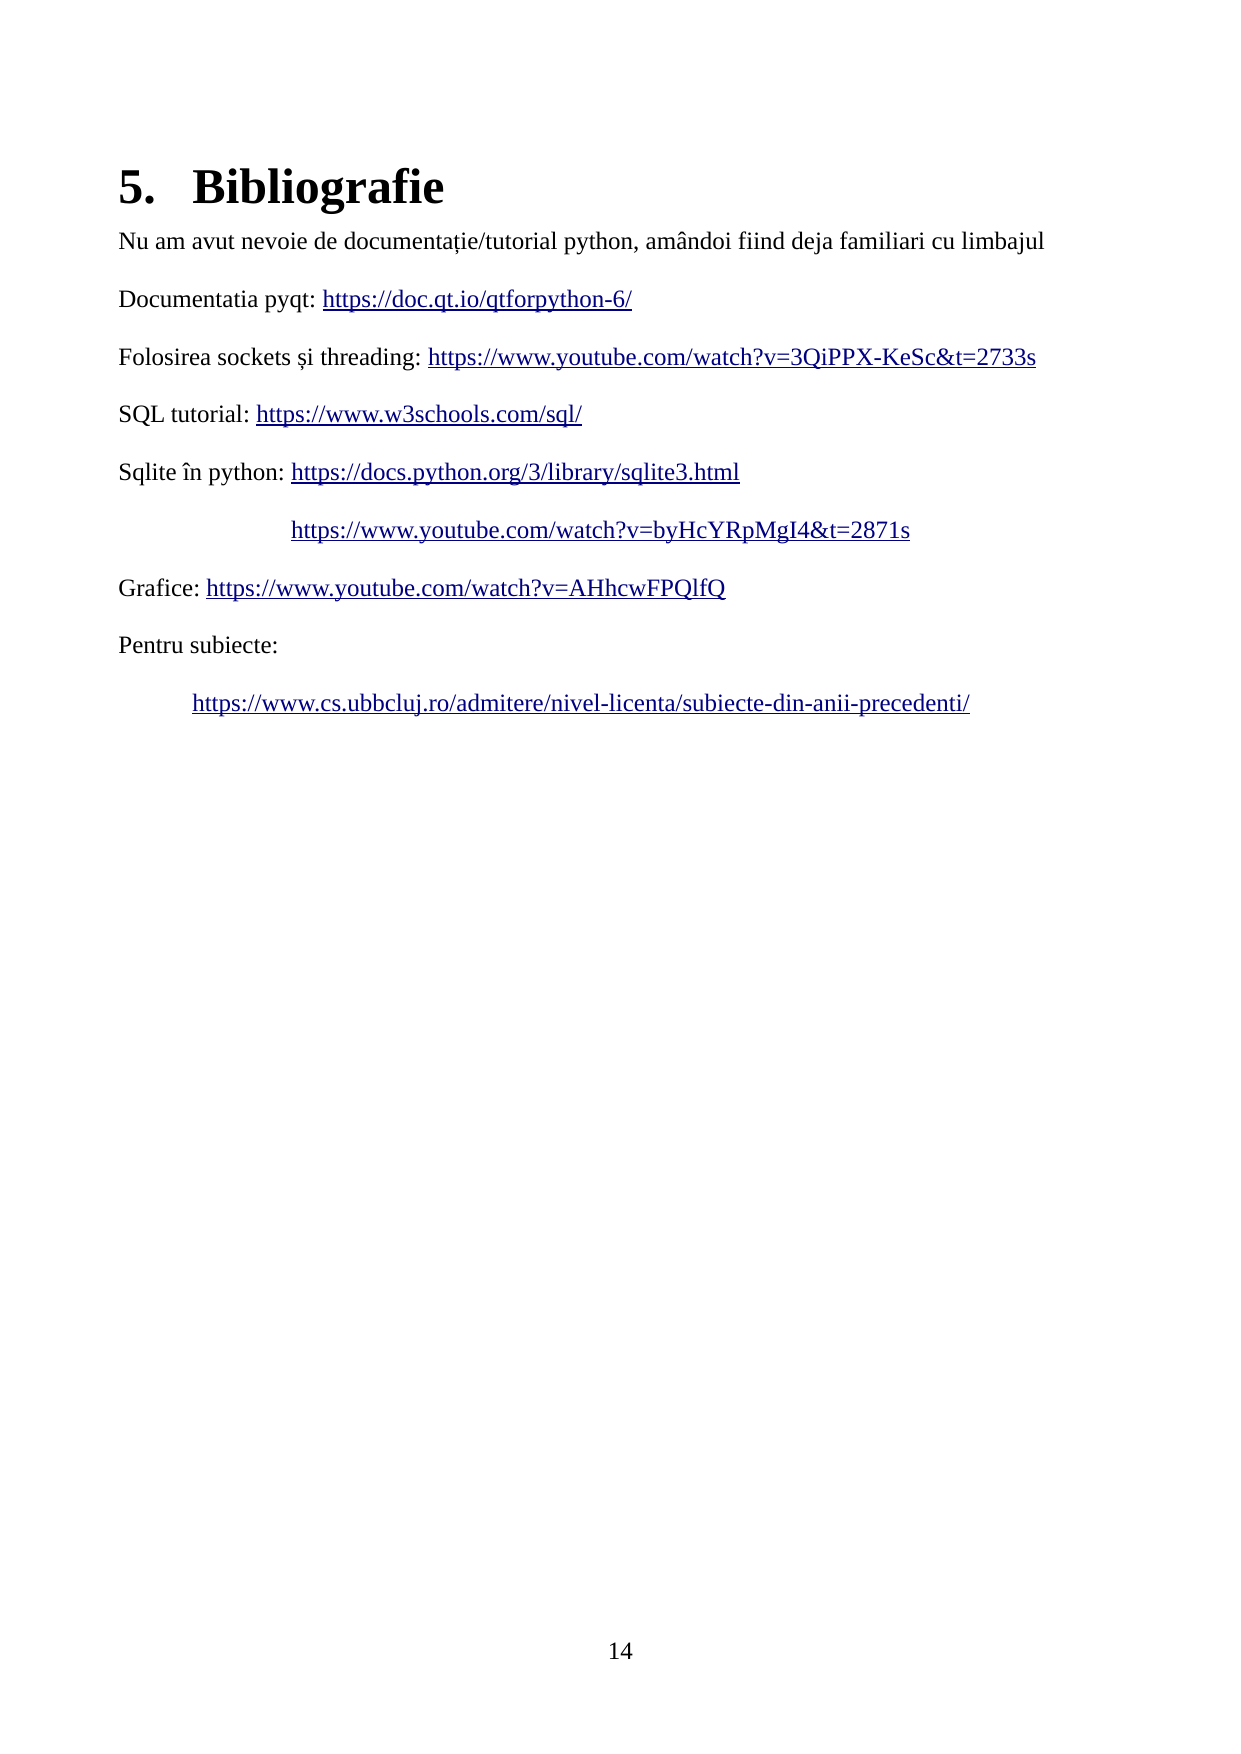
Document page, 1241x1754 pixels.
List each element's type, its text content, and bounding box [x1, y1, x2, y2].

text https://www.youtube.com/watch?v=byHcYRpMgI4&t=2871s [118, 515, 1122, 544]
text Sqlite în python: https://docs.python.org/3/library/sqlite3.html [118, 457, 1122, 486]
text Folosirea sockets și threading: https://www.youtube.com/watch?v=3QiPPX-KeSc&t=2733s [118, 342, 1122, 371]
text Documentatia pyqt: https://doc.qt.io/qtforpython-6/ [118, 284, 1122, 313]
text Pentru subiecte: [118, 630, 1122, 659]
subtitle Bibliografie [118, 156, 1122, 214]
text Nu am avut nevoie de documentație/tutorial python, amândoi fiind deja familiari cu limbajul [118, 226, 1122, 255]
text SQL tutorial: https://www.w3schools.com/sql/ [118, 399, 1122, 428]
text Grafice: https://www.youtube.com/watch?v=AHhcwFPQlfQ [118, 573, 1122, 601]
text https://www.cs.ubbcluj.ro/admitere/nivel-licenta/subiecte-din-anii-precedenti/ [118, 688, 1122, 717]
